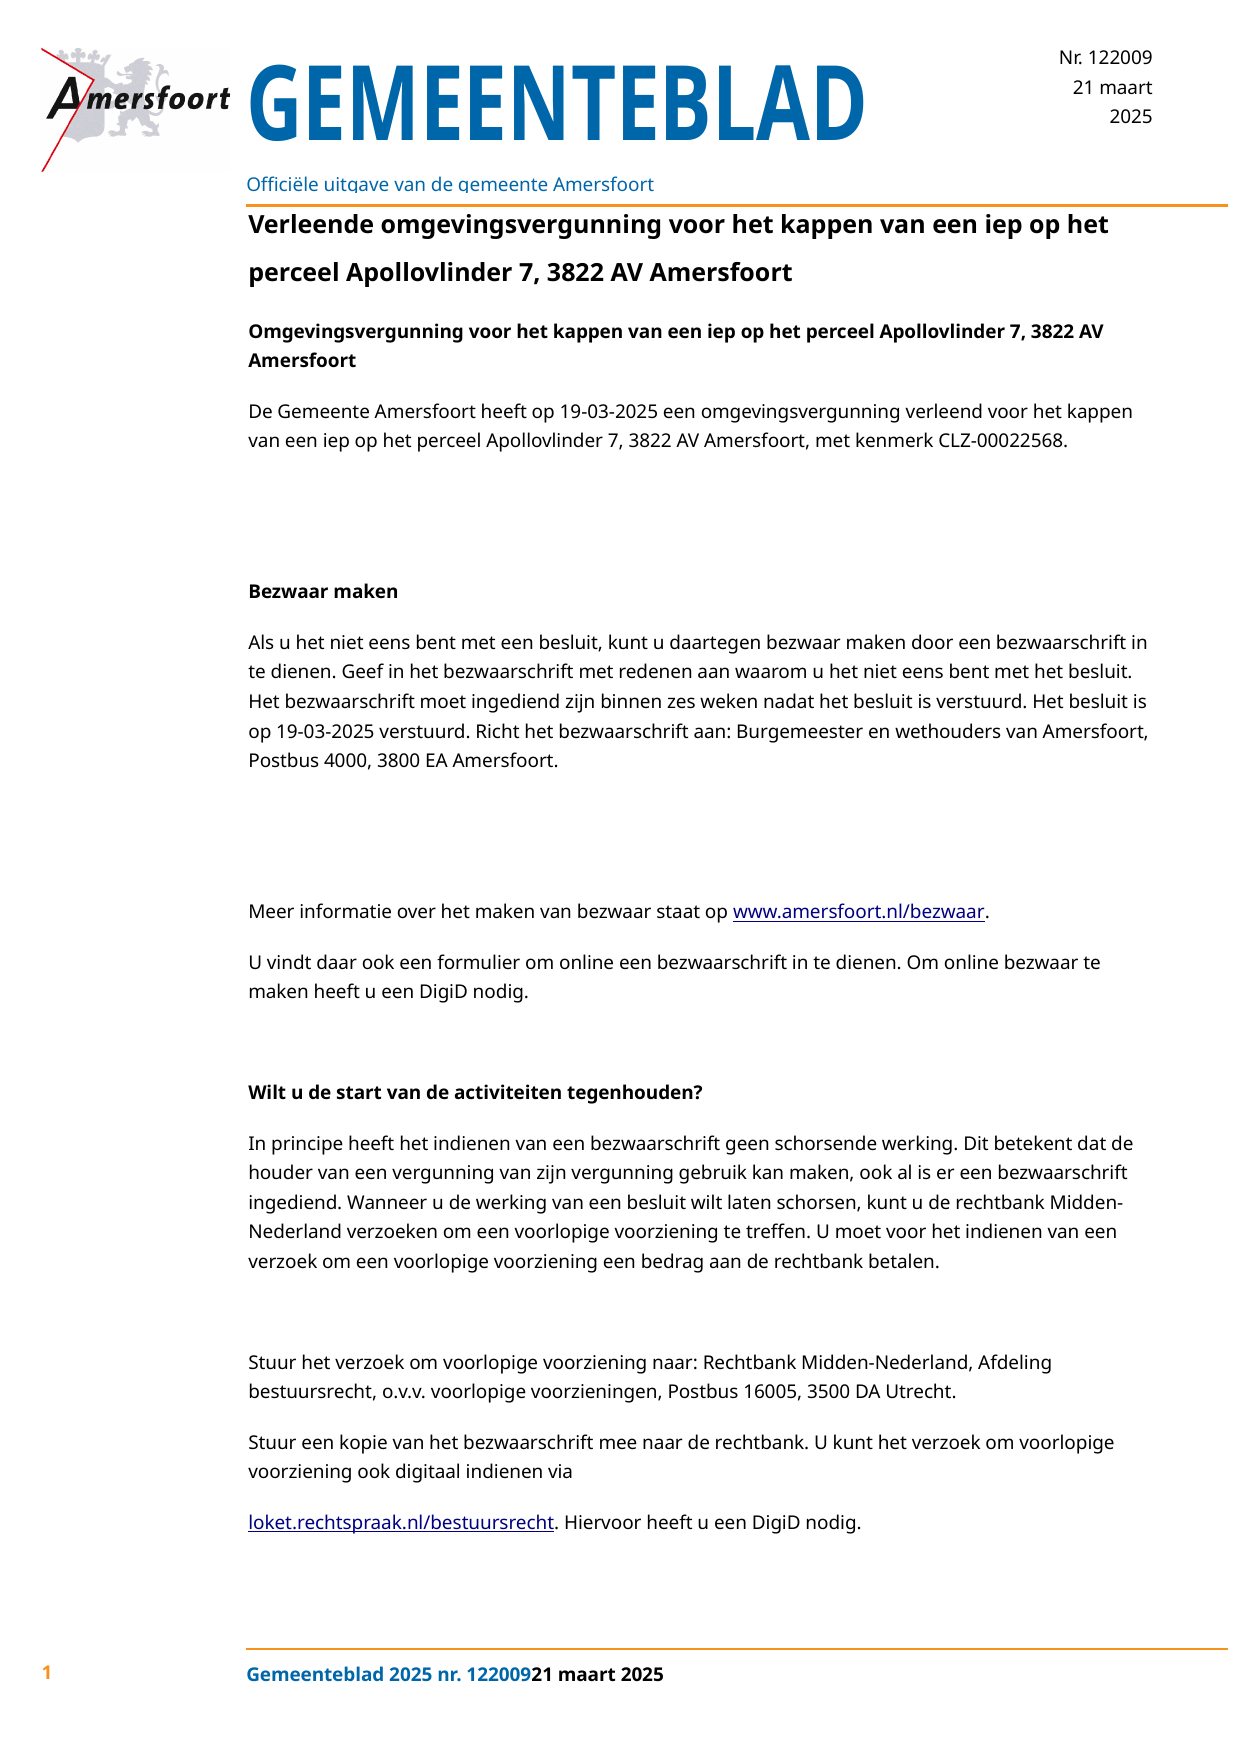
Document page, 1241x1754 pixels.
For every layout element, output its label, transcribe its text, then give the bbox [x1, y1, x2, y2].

picture [41, 47, 231, 172]
text Bezwaar maken [248, 579, 1152, 604]
text Omgevingsvergunning voor het kappen van een iep op het perceel Apollovlinder 7, 3822 AV Amersfoort [248, 318, 1152, 373]
text Verleende omgevingsvergunning voor het kappen van een iep op het perceel Apollovlinder 7, 3822 AV Amersfoort [248, 207, 1152, 288]
text Als u het niet eens bent met een besluit, kunt u daartegen bezwaar maken door een bezwaarschrift in te dienen. Geef in het bezwaarschrift met redenen aan waarom u het niet eens bent met het besluit. Het bezwaarschrift moet ingediend zijn binnen zes weken nadat het besluit is verstuurd. Het besluit is op 19-03-2025 verstuurd. Richt het bezwaarschrift aan: Burgemeester en wethouders van Amersfoort, Postbus 4000, 3800 EA Amersfoort. [248, 629, 1152, 773]
text In principe heeft het indienen van een bezwaarschrift geen schorsende werking. Dit betekent dat de houder van een vergunning van zijn vergunning gebruik kan maken, ook al is er een bezwaarschrift ingediend. Wanneer u de werking van een besluit wilt laten schorsen, kunt u de rechtbank Midden-Nederland verzoeken om een voorlopige voorziening te treffen. U moet voor het indienen van een verzoek om een voorlopige voorziening een bedrag aan de rechtbank betalen. [248, 1130, 1152, 1274]
text loket.rechtspraak.nl/bestuursrecht. Hiervoor heeft u een DigiD nodig. [248, 1509, 1152, 1535]
text Wilt u de start van de activiteiten tegenhouden? [248, 1079, 1152, 1105]
text Meer informatie over het maken van bezwaar staat op www.amersfoort.nl/bezwaar. [248, 899, 1152, 924]
text De Gemeente Amersfoort heeft op 19-03-2025 een omgevingsvergunning verleend voor het kappen van een iep op het perceel Apollovlinder 7, 3822 AV Amersfoort, met kenmerk CLZ-00022568. [248, 398, 1152, 453]
text Stuur het verzoek om voorlopige voorziening naar: Rechtbank Midden-Nederland, Afdeling bestuursrecht, o.v.v. voorlopige voorzieningen, Postbus 16005, 3500 DA Utrecht. [248, 1349, 1152, 1404]
text U vindt daar ook een formulier om online een bezwaarschrift in te dienen. Om online bezwaar te maken heeft u een DigiD nodig. [248, 949, 1152, 1004]
text Stuur een kopie van het bezwaarschrift mee naar de rechtbank. U kunt het verzoek om voorlopige voorziening ook digitaal indienen via [248, 1429, 1152, 1484]
